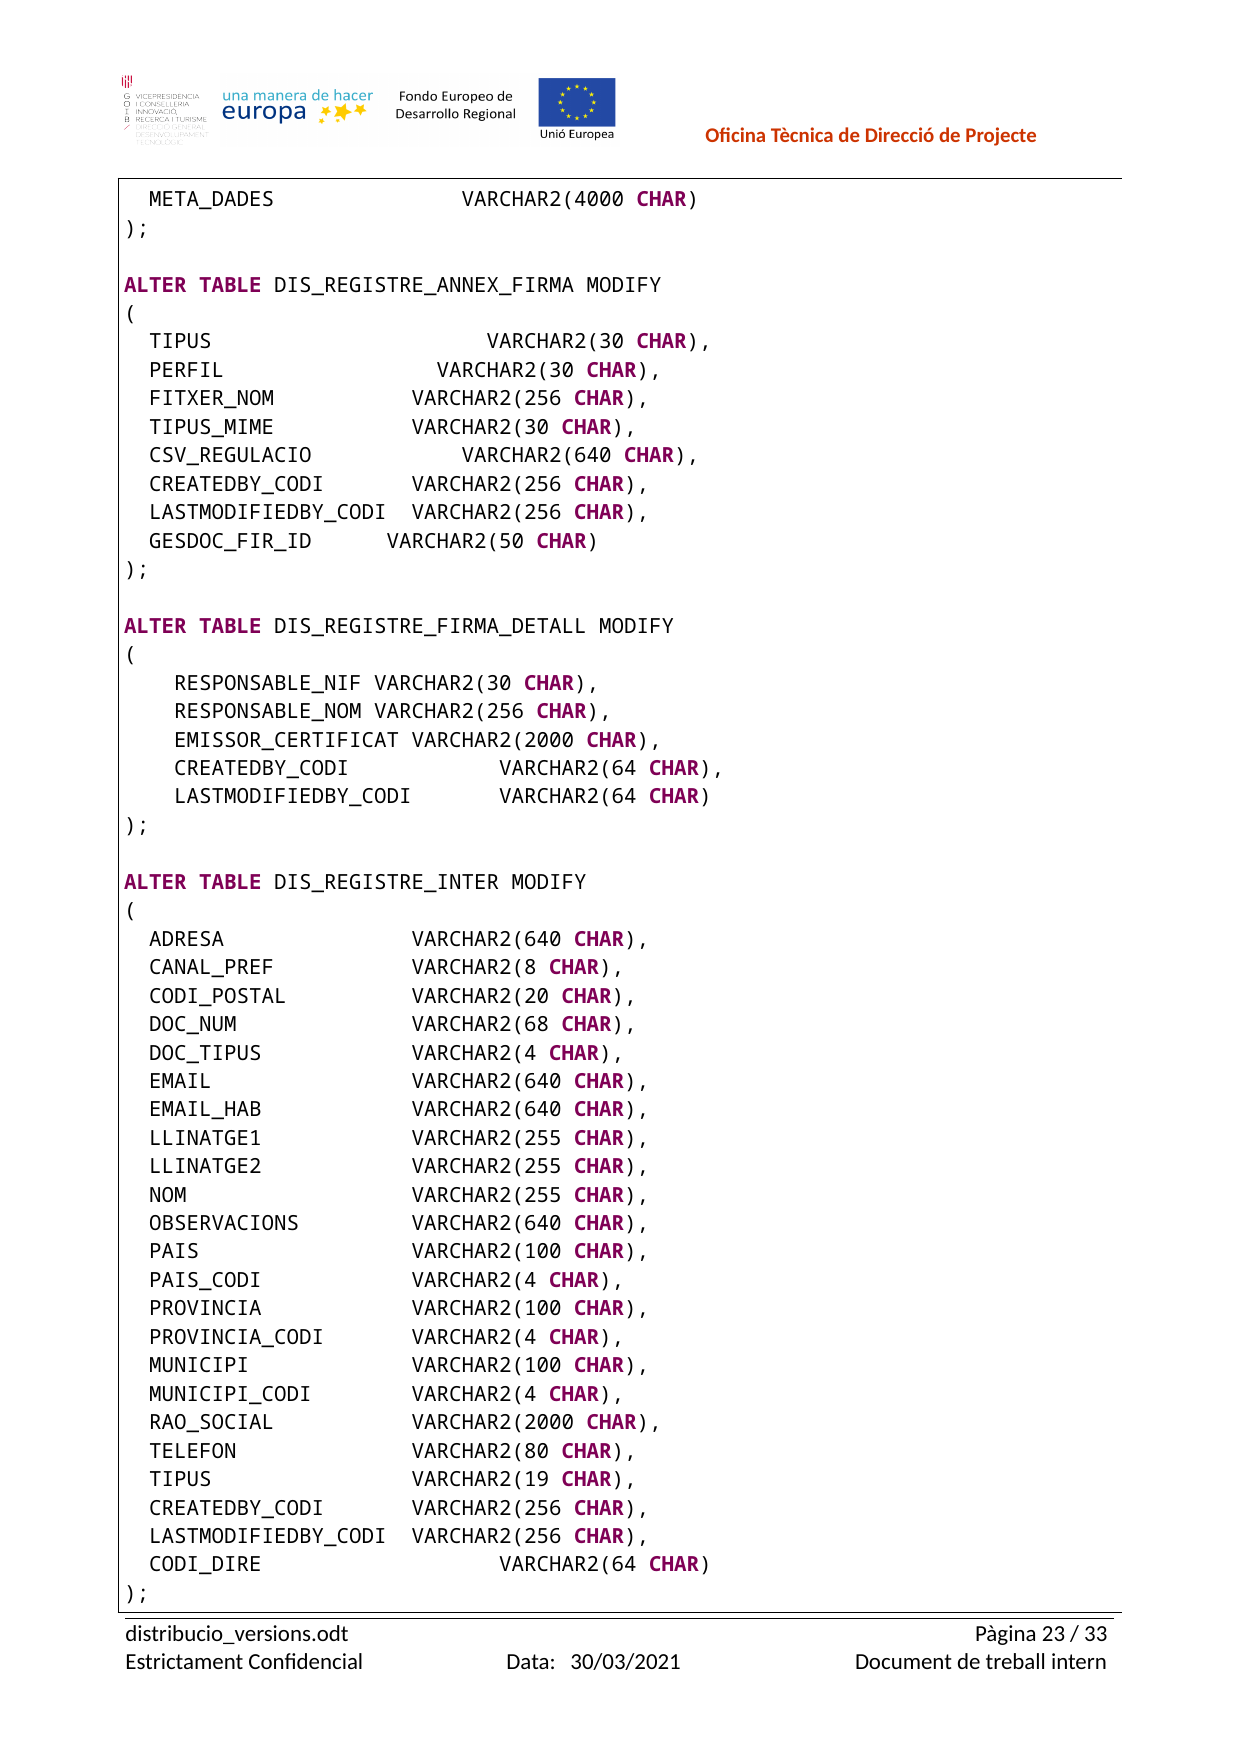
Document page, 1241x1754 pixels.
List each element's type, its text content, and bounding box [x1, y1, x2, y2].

picture [219, 73, 621, 147]
table_header META_DADES VARCHAR2(4000 CHAR) ); ALTER TABLE DIS_REGISTRE_ANNEX_FIRMA MODIFY ( TIPUS VARCHAR2(30 CHAR), PERFIL VARCHAR2(30 CHAR), FITXER_NOM VARCHAR2(256 CHAR), TIPUS_MIME VARCHAR2(30 CHAR), CSV_REGULACIO VARCHAR2(640 CHAR), CREATEDBY_CODI VARCHAR2(256 CHAR), LASTMODIFIEDBY_CODI VARCHAR2(256 CHAR), GESDOC_FIR_ID VARCHAR2(50 CHAR) ); ALTER TABLE DIS_REGISTRE_FIRMA_DETALL MODIFY ( RESPONSABLE_NIF VARCHAR2(30 CHAR), RESPONSABLE_NOM VARCHAR2(256 CHAR), EMISSOR_CERTIFICAT VARCHAR2(2000 CHAR), CREATEDBY_CODI VARCHAR2(64 CHAR), LASTMODIFIEDBY_CODI VARCHAR2(64 CHAR) ); ALTER TABLE DIS_REGISTRE_INTER MODIFY ( ADRESA VARCHAR2(640 CHAR), CANAL_PREF VARCHAR2(8 CHAR), CODI_POSTAL VARCHAR2(20 CHAR), DOC_NUM VARCHAR2(68 CHAR), DOC_TIPUS VARCHAR2(4 CHAR), EMAIL VARCHAR2(640 CHAR), EMAIL_HAB VARCHAR2(640 CHAR), LLINATGE1 VARCHAR2(255 CHAR), LLINATGE2 VARCHAR2(255 CHAR), NOM VARCHAR2(255 CHAR), OBSERVACIONS VARCHAR2(640 CHAR), PAIS VARCHAR2(100 CHAR), PAIS_CODI VARCHAR2(4 CHAR), PROVINCIA VARCHAR2(100 CHAR), PROVINCIA_CODI VARCHAR2(4 CHAR), MUNICIPI VARCHAR2(100 CHAR), MUNICIPI_CODI VARCHAR2(4 CHAR), RAO_SOCIAL VARCHAR2(2000 CHAR), TELEFON VARCHAR2(80 CHAR), TIPUS VARCHAR2(19 CHAR), CREATEDBY_CODI VARCHAR2(256 CHAR), LASTMODIFIEDBY_CODI VARCHAR2(256 CHAR), CODI_DIRE VARCHAR2(64 CHAR) ); [119, 179, 1122, 1612]
picture [118, 73, 213, 147]
